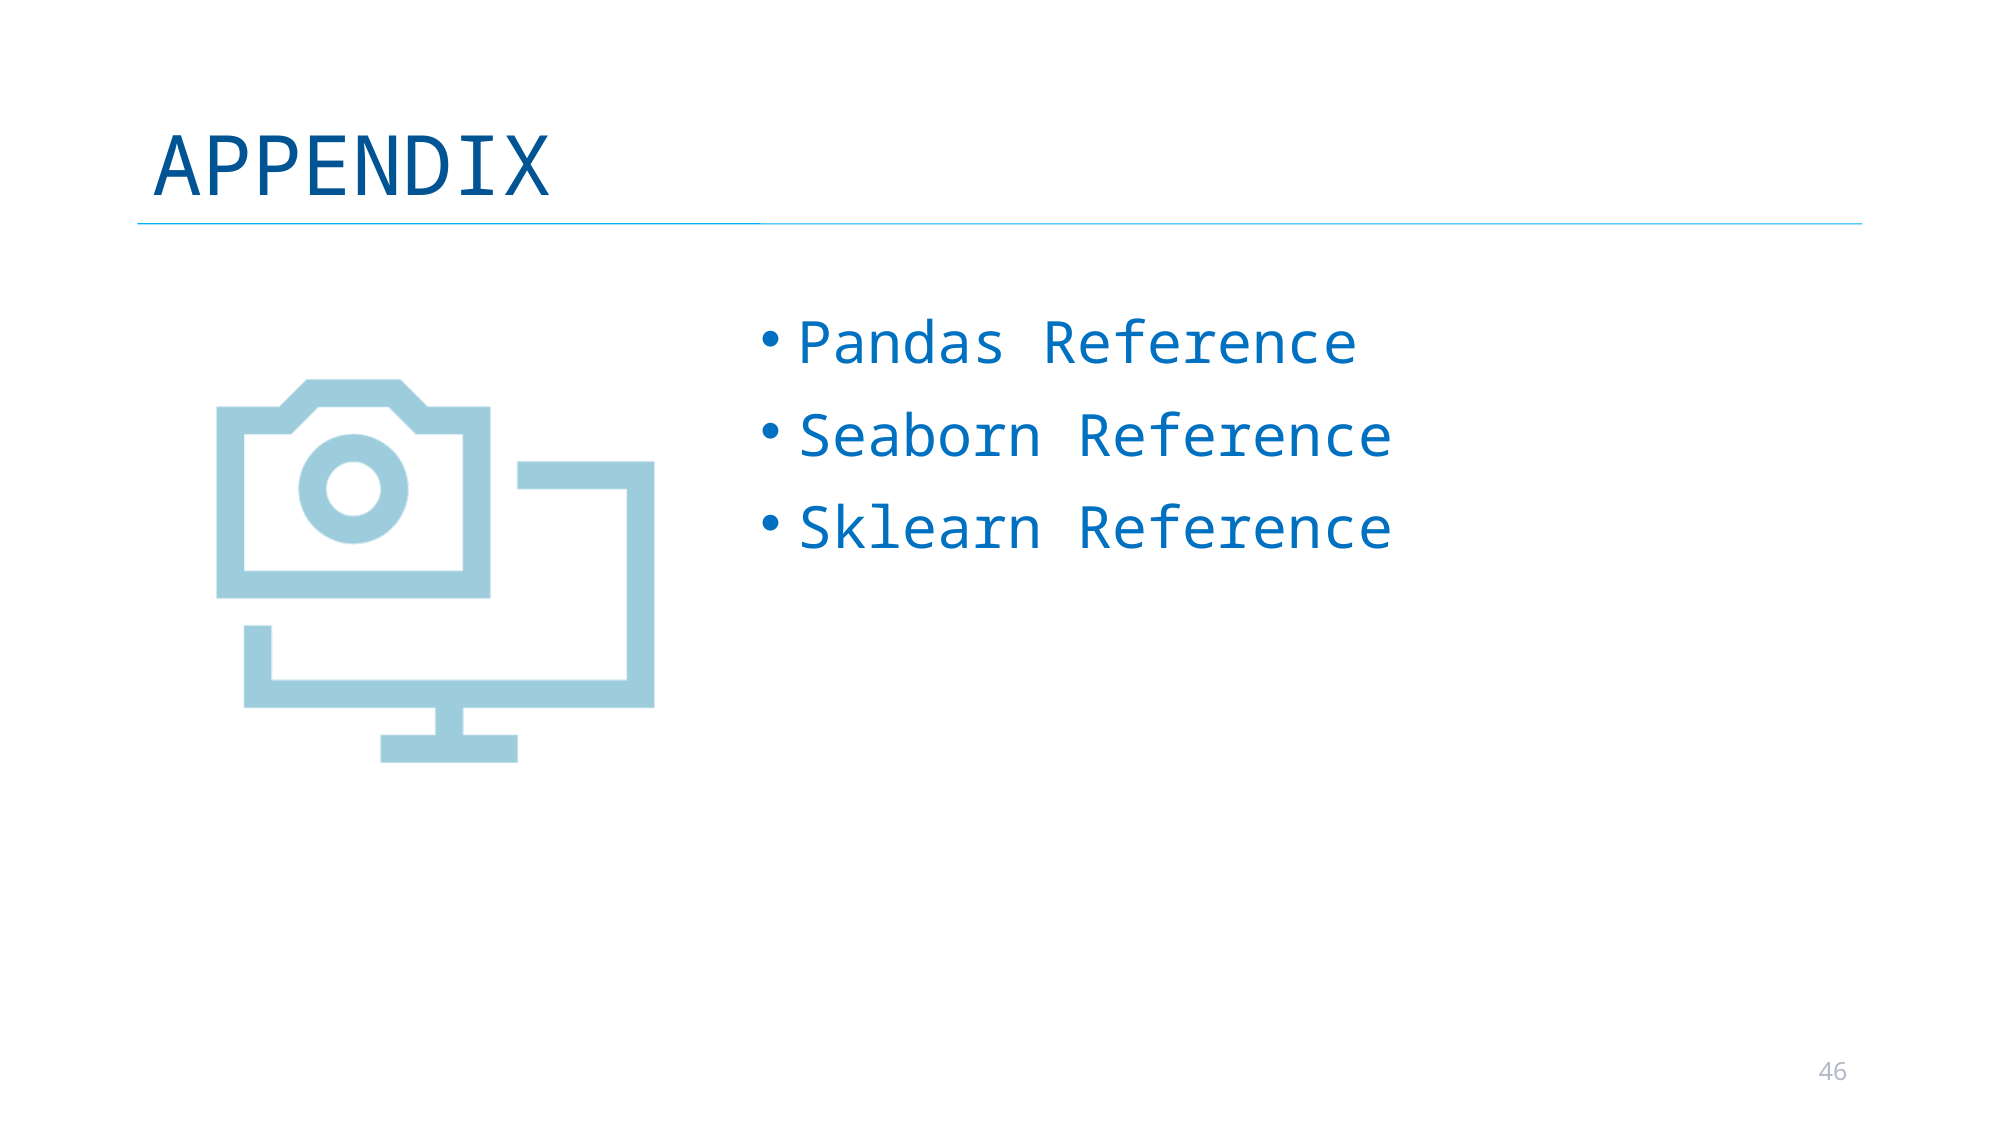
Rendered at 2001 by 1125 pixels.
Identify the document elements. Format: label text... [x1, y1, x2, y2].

slide_number [1412, 1042, 1863, 1103]
title APPENDIX [137, 59, 1863, 278]
list Pandas Reference Seaborn Reference Sklearn Reference [745, 299, 1863, 1014]
picture [173, 303, 698, 828]
